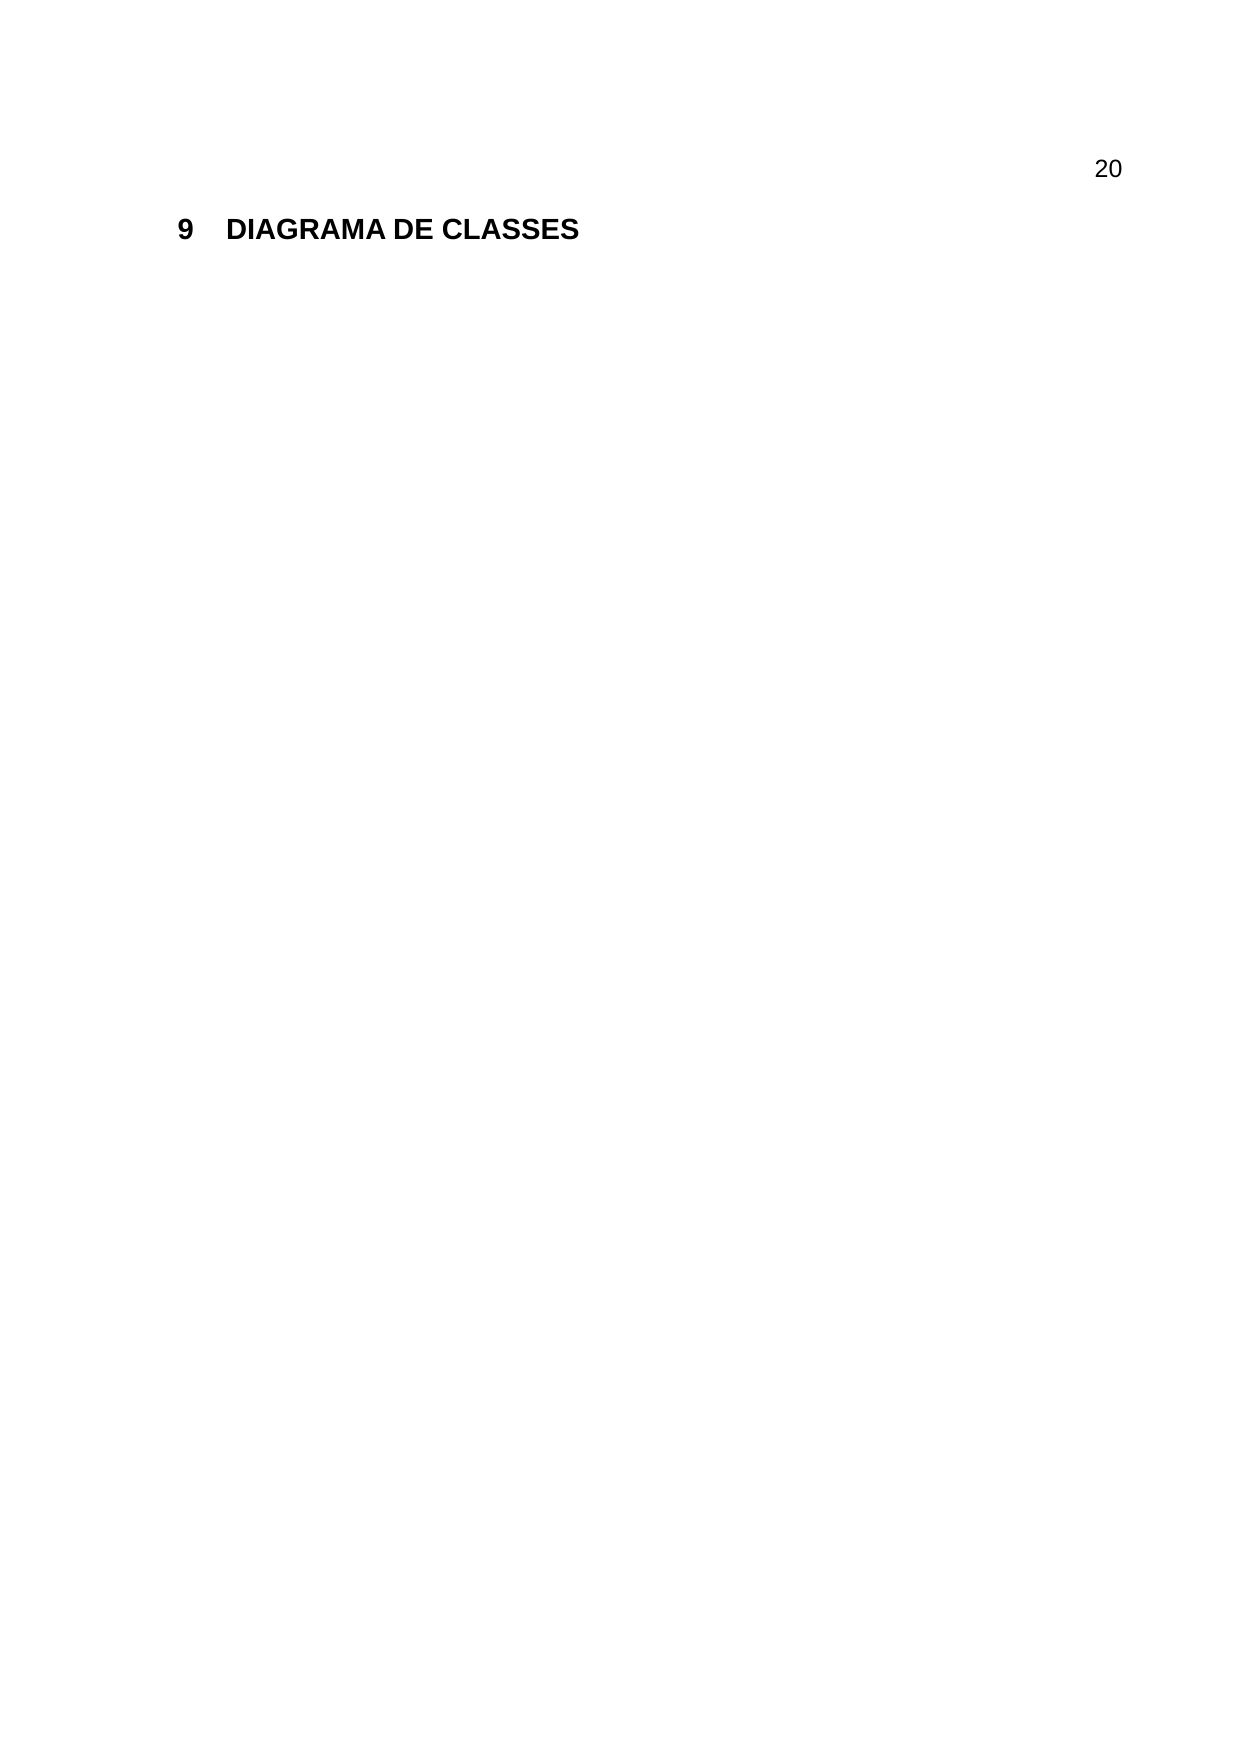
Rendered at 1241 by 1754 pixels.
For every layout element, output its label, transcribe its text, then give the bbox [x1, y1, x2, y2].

subtitle DIAGRAMA DE CLASSES [177, 212, 1122, 245]
